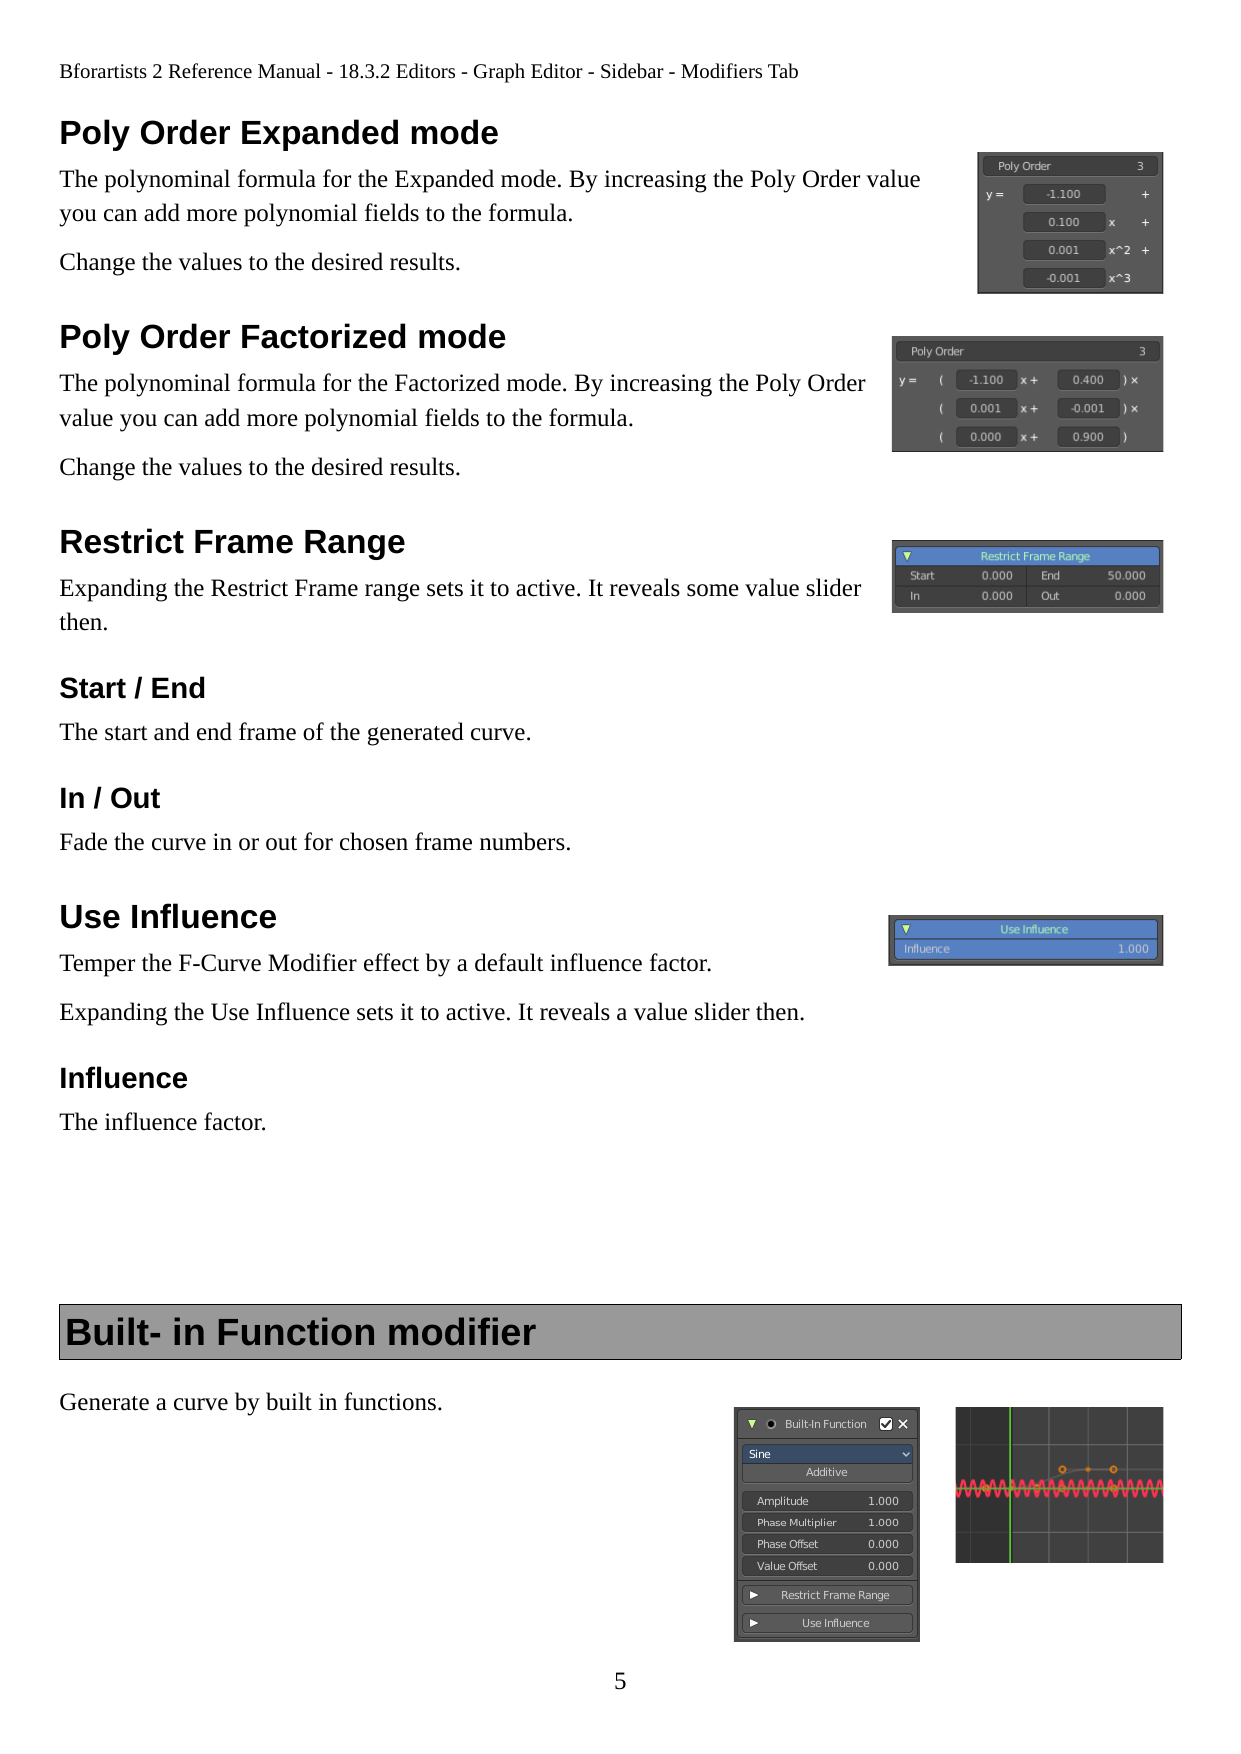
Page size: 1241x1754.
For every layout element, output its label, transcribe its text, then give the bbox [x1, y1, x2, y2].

picture [891, 540, 1164, 613]
picture [977, 152, 1164, 294]
subtitle Use Influence [59, 897, 1181, 936]
picture [955, 1407, 1164, 1563]
text Change the values to the desired results. [59, 452, 1181, 481]
subtitle Restrict Frame Range [59, 522, 1181, 560]
text The influence factor. [59, 1107, 1181, 1136]
text The start and end frame of the generated curve. [59, 717, 1181, 746]
subtitle Influence [59, 1061, 1181, 1095]
text The polynominal formula for the Factorized mode. By increasing the Poly Order value you can add more polynomial fields to the formula. [59, 368, 891, 432]
picture [891, 336, 1164, 452]
text Generate a curve by built in functions. [59, 1387, 1181, 1416]
subtitle Poly Order Expanded mode [59, 113, 1181, 151]
text Expanding the Restrict Frame range sets it to active. It reveals some value slider then. [59, 573, 1181, 636]
text Change the values to the desired results. [59, 247, 977, 276]
text Temper the F-Curve Modifier effect by a default influence factor. [59, 948, 1181, 977]
picture [733, 1407, 920, 1642]
text Fade the curve in or out for chosen frame numbers. [59, 827, 1181, 856]
table_header Built- in Function modifier [60, 1305, 1181, 1359]
text The polynominal formula for the Expanded mode. By increasing the Poly Order value you can add more polynomial fields to the formula. [59, 164, 977, 227]
text Expanding the Use Influence sets it to active. It reveals a value slider then. [59, 997, 1181, 1026]
picture [888, 915, 1164, 966]
subtitle In / Out [59, 781, 1181, 815]
subtitle Start / End [59, 671, 1181, 705]
subtitle Poly Order Factorized mode [59, 317, 1181, 356]
